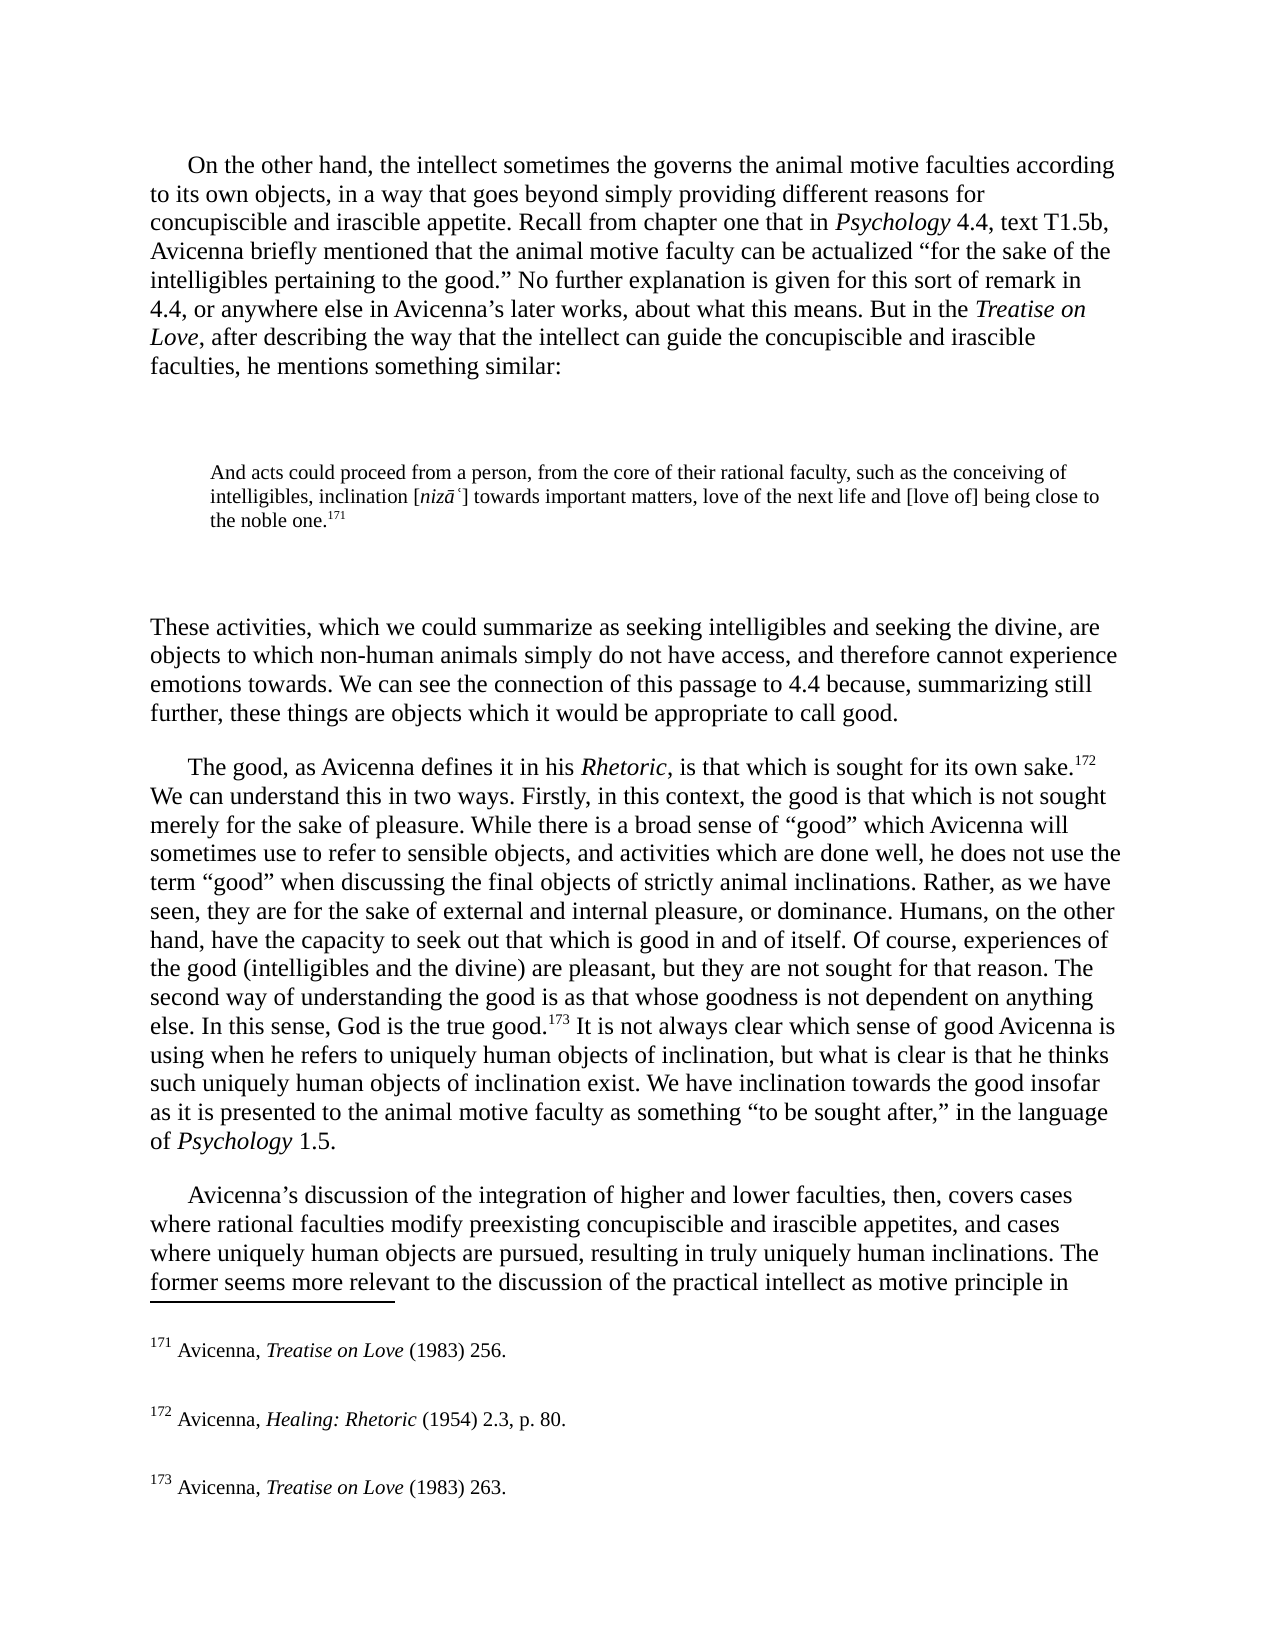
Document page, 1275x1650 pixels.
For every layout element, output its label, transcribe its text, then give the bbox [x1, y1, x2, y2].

text Avicenna, Treatise on Love (1983) 263. [150, 1471, 1125, 1500]
text The good, as Avicenna defines it in his Rhetoric, is that which is sought for its own sake. We can understand this in two ways. Firstly, in this context, the good is that which is not sought merely for the sake of pleasure. While there is a broad sense of “good” which Avicenna will sometimes use to refer to sensible objects, and activities which are done well, he does not use the term “good” when discussing the final objects of strictly animal inclinations. Rather, as we have seen, they are for the sake of external and internal pleasure, or dominance. Humans, on the other hand, have the capacity to seek out that which is good in and of itself. Of course, experiences of the good (intelligibles and the divine) are pleasant, but they are not sought for that reason. The second way of understanding the good is as that whose goodness is not dependent on anything else. In this sense, God is the true good. It is not always clear which sense of good Avicenna is using when he refers to uniquely human objects of inclination, but what is clear is that he thinks such uniquely human objects of inclination exist. We have inclination towards the good insofar as it is presented to the animal motive faculty as something “to be sought after,” in the language of Psychology 1.5. [150, 752, 1125, 1155]
text And acts could proceed from a person, from the core of their rational faculty, such as the conceiving of intelligibles, inclination [nizāʿ] towards important matters, love of the next life and [love of] being close to the noble one. [210, 460, 1125, 532]
text Avicenna, Healing: Rhetoric (1954) 2.3, p. 80. [150, 1403, 1125, 1431]
text Avicenna, Treatise on Love (1983) 256. [150, 1334, 1125, 1363]
text On the other hand, the intellect sometimes the governs the animal motive faculties according to its own objects, in a way that goes beyond simply providing different reasons for concupiscible and irascible appetite. Recall from chapter one that in Psychology 4.4, text T1.5b, Avicenna briefly mentioned that the animal motive faculty can be actualized “for the sake of the intelligibles pertaining to the good.” No further explanation is given for this sort of remark in 4.4, or anywhere else in Avicenna’s later works, about what this means. But in the Treatise on Love, after describing the way that the intellect can guide the concupiscible and irascible faculties, he mentions something similar: [150, 150, 1125, 380]
text Avicenna’s discussion of the integration of higher and lower faculties, then, covers cases where rational faculties modify preexisting concupiscible and irascible appetites, and cases where uniquely human objects are pursued, resulting in truly uniquely human inclinations. The former seems more relevant to the discussion of the practical intellect as motive principle in [150, 1180, 1125, 1295]
text These activities, which we could summarize as seeking intelligibles and seeking the divine, are objects to which non-human animals simply do not have access, and therefore cannot experience emotions towards. We can see the connection of this passage to 4.4 because, summarizing still further, these things are objects which it would be appropriate to call good. [150, 612, 1125, 727]
